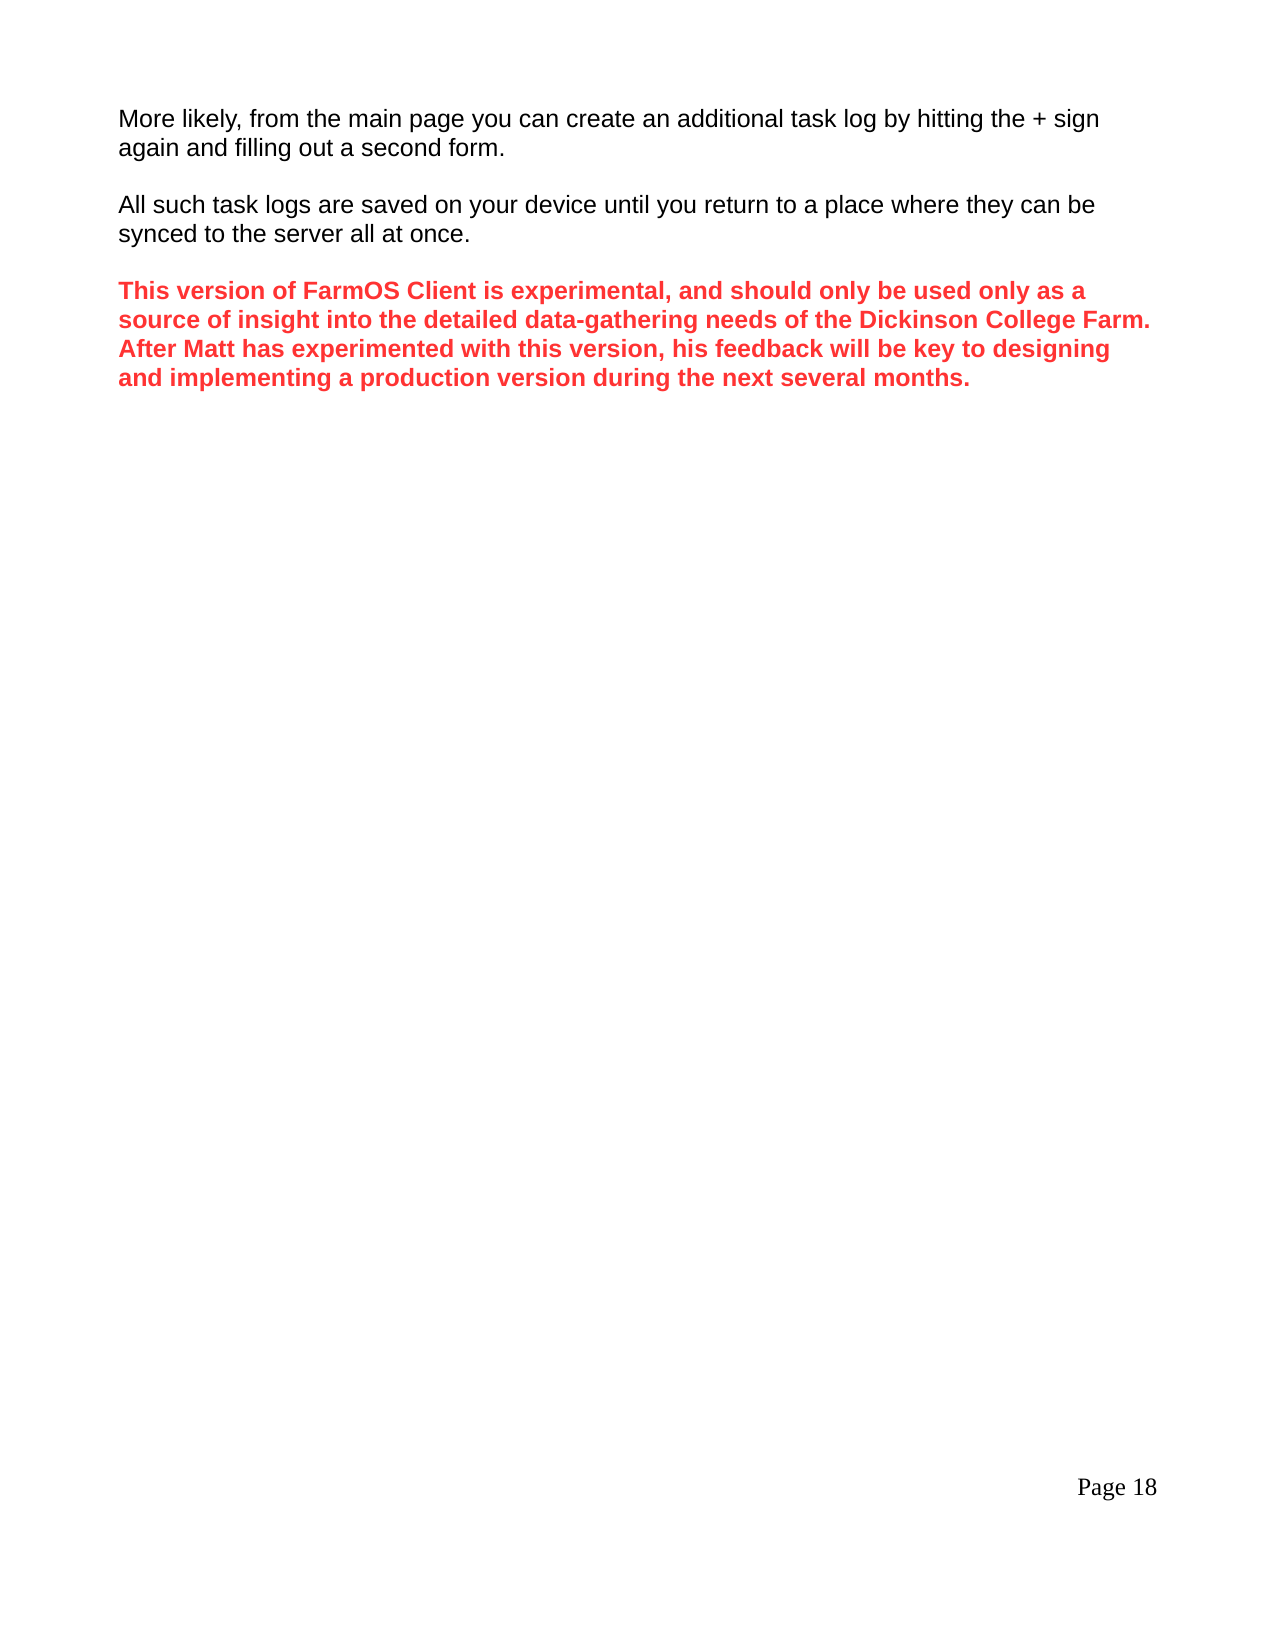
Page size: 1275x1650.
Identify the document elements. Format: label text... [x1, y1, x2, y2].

text All such task logs are saved on your device until you return to a place where they can be synced to the server all at once. [118, 190, 1157, 247]
text This version of FarmOS Client is experimental, and should only be used only as a source of insight into the detailed data-gathering needs of the Dickinson College Farm. After Matt has experimented with this version, his feedback will be key to designing and implementing a production version during the next several months. [118, 276, 1157, 391]
text More likely, from the main page you can create an additional task log by hitting the + sign again and filling out a second form. [118, 104, 1157, 161]
